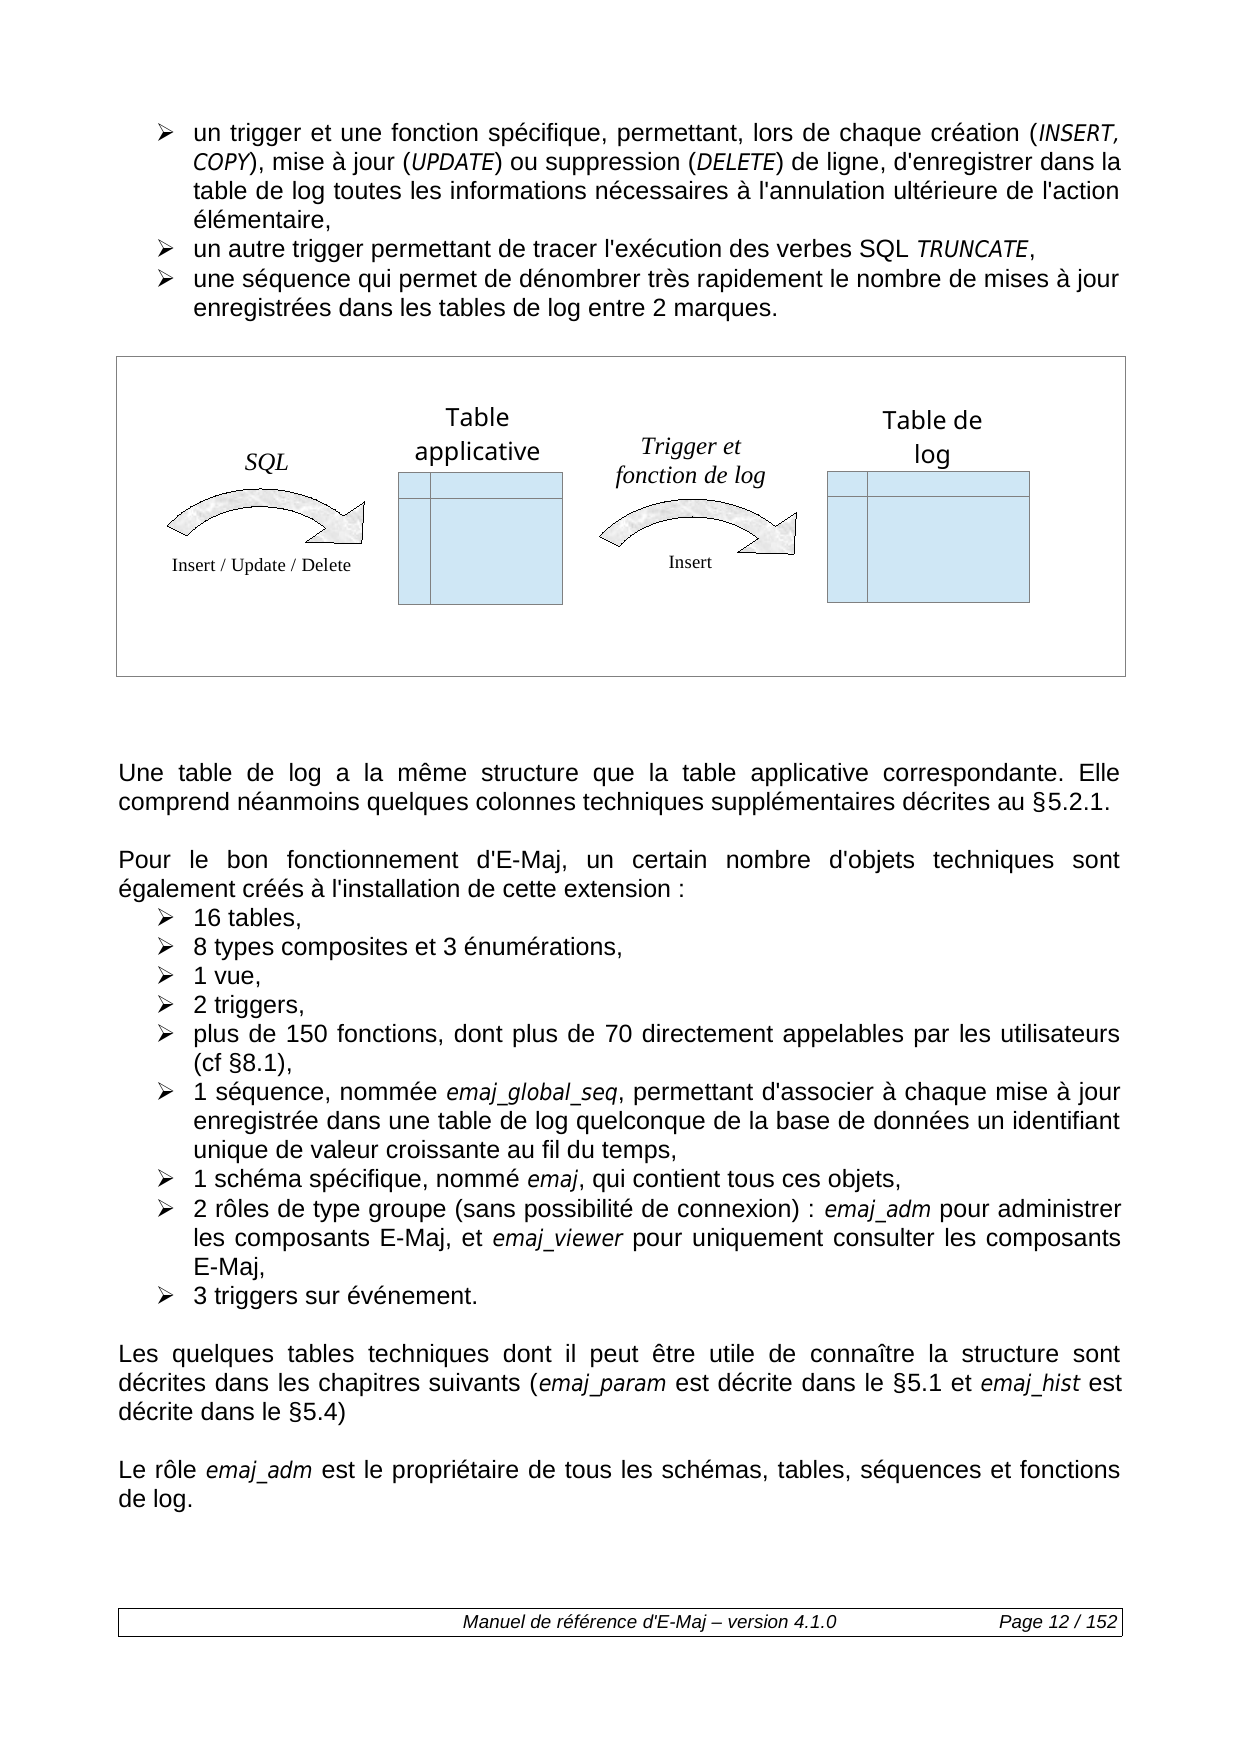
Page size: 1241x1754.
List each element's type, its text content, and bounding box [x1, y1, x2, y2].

text Pour le bon fonctionnement d'E-Maj, un certain nombre d'objets techniques sont également créés à l'installation de cette extension : [118, 845, 1122, 903]
text Une table de log a la même structure que la table applicative correspondante. Elle comprend néanmoins quelques colonnes techniques supplémentaires décrites au §5.2.1. [118, 757, 1122, 816]
picture [167, 488, 364, 543]
list une séquence qui permet de dénombrer très rapidement le nombre de mises à jour enregistrées dans les tables de log entre 2 marques. [156, 263, 1122, 322]
list 3 triggers sur événement. [156, 1281, 1122, 1310]
list un trigger et une fonction spécifique, permettant, lors de chaque création (INSERT, COPY), mise à jour (UPDATE) ou suppression (DELETE) de ligne, d'enregistrer dans la table de log toutes les informations nécessaires à l'annulation ultérieure de l'action élémentaire, [156, 118, 1122, 234]
list 1 schéma spécifique, nommé emaj, qui contient tous ces objets, [156, 1164, 1122, 1193]
list 2 rôles de type groupe (sans possibilité de connexion) : emaj_adm pour administrer les composants E-Maj, et emaj_viewer pour uniquement consulter les composants E-Maj, [156, 1193, 1122, 1281]
list plus de 150 fonctions, dont plus de 70 directement appelables par les utilisateurs (cf §8.1), [156, 1019, 1122, 1077]
list 1 vue, [156, 961, 1122, 990]
list 8 types composites et 3 énumérations, [156, 932, 1122, 961]
list 1 séquence, nommée emaj_global_seq, permettant d'associer à chaque mise à jour enregistrée dans une table de log quelconque de la base de données un identifiant unique de valeur croissante au fil du temps, [156, 1077, 1122, 1164]
list 16 tables, [156, 903, 1122, 932]
text Le rôle emaj_adm est le propriétaire de tous les schémas, tables, séquences et fonctions de log. [118, 1455, 1122, 1513]
picture [599, 499, 796, 554]
list un autre trigger permettant de tracer l'exécution des verbes SQL TRUNCATE, [156, 234, 1122, 263]
list 2 triggers, [156, 990, 1122, 1019]
text Les quelques tables techniques dont il peut être utile de connaître la structure sont décrites dans les chapitres suivants (emaj_param est décrite dans le §5.1 et emaj_hist est décrite dans le §5.4) [118, 1339, 1122, 1426]
